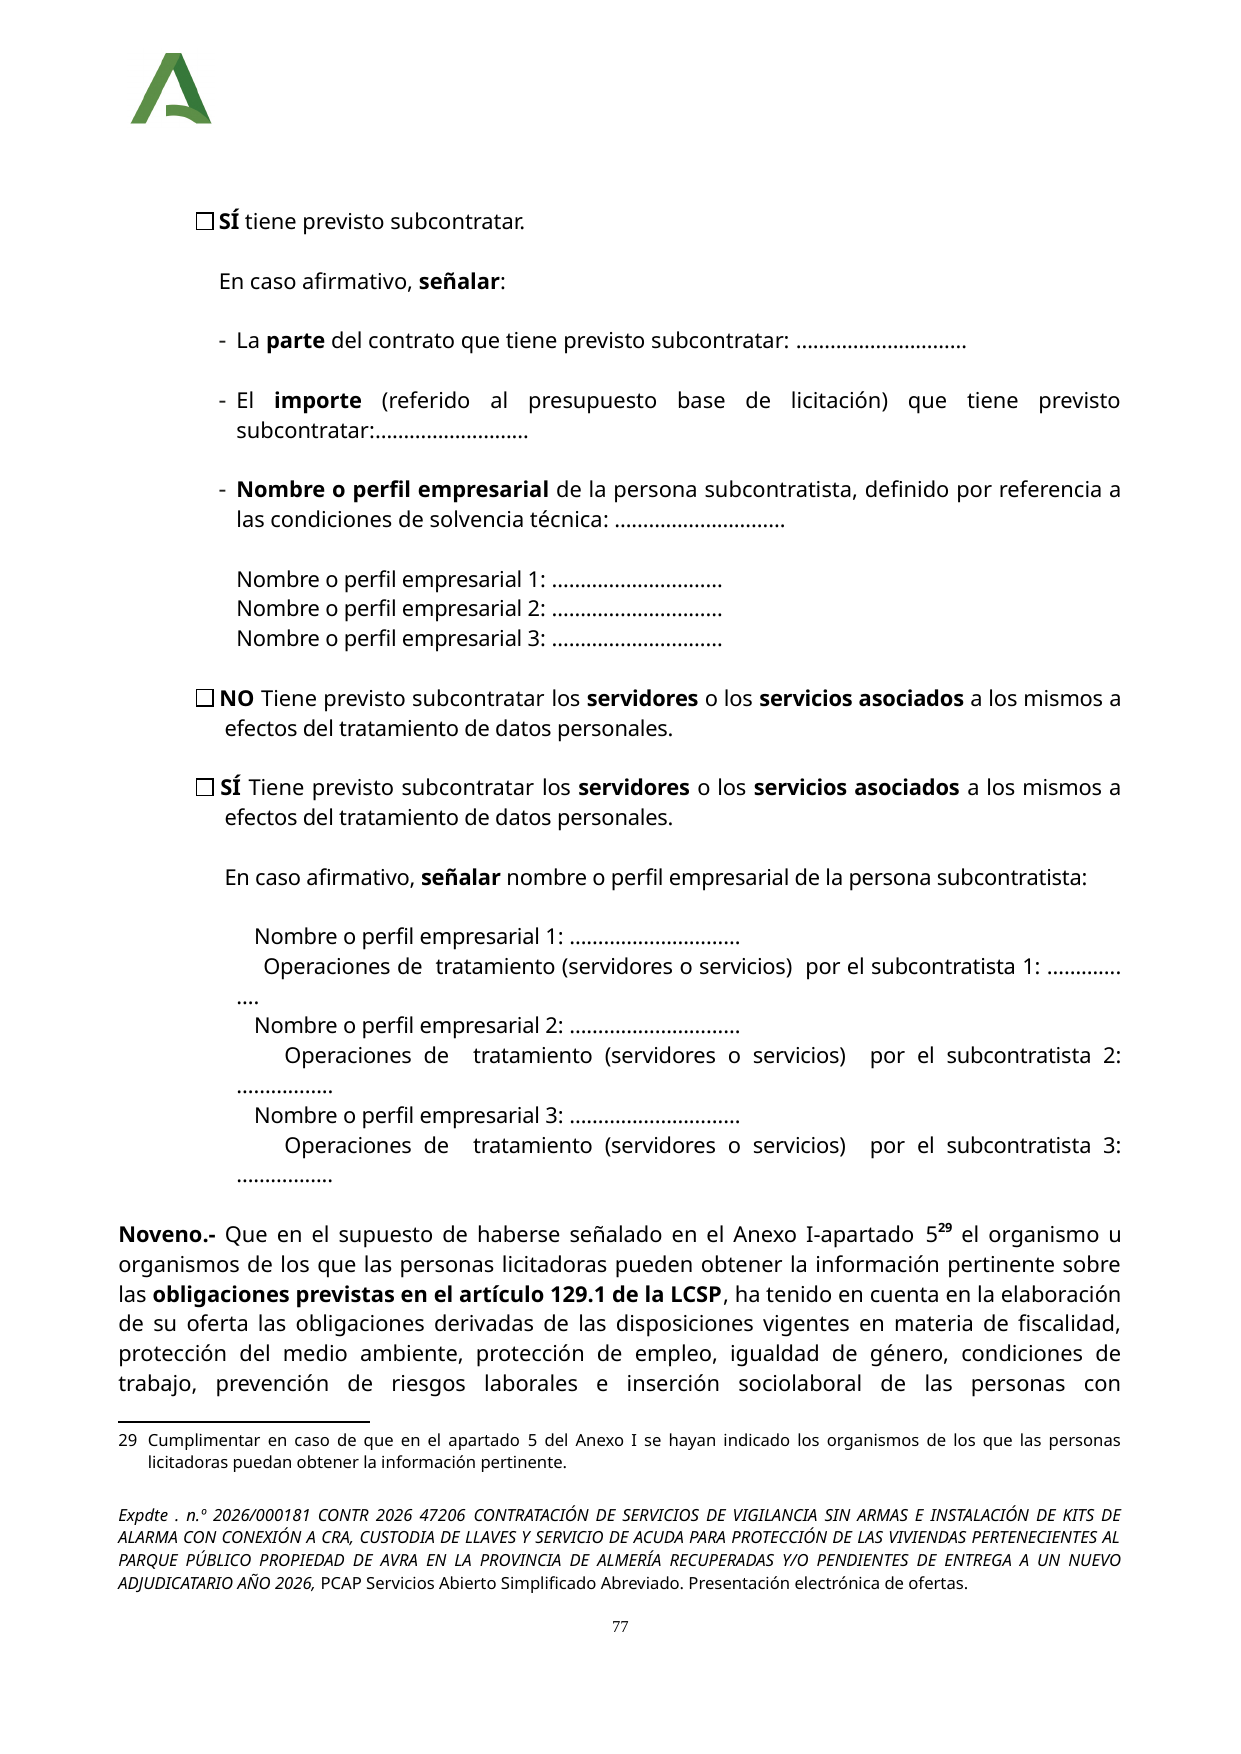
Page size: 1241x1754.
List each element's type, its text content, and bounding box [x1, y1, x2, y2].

text SÍ tiene previsto subcontratar. [195, 206, 1122, 236]
text Nombre o perfil empresarial 3: ………………………… [236, 623, 1122, 653]
text En caso afirmativo, señalar nombre o perfil empresarial de la persona subcontratista: [224, 862, 1122, 891]
text Nombre o perfil empresarial 2: ………………………… [236, 1011, 1122, 1040]
text SÍ Tiene previsto subcontratar los servidores o los servicios asociados a los mismos a efectos del tratamiento de datos personales. [195, 772, 1122, 832]
list Cumplimentar en caso de que en el apartado 5 del Anexo I se hayan indicado los organismos de los que las personas licitadoras puedan obtener la información pertinente. [118, 1428, 1122, 1474]
text NO Tiene previsto subcontratar los servidores o los servicios asociados a los mismos a efectos del tratamiento de datos personales. [195, 683, 1122, 742]
text Operaciones de tratamiento (servidores o servicios) por el subcontratista 3: ￹…………….. [236, 1130, 1122, 1189]
list Noveno.- Que en el supuesto de haberse señalado en el Anexo I-apartado 5 el organismo u organismos de los que las personas licitadoras pueden obtener la información pertinente sobre las obligaciones previstas en el artículo 129.1 de la LCSP, ha tenido en cuenta en la elaboración de su oferta las obligaciones derivadas de las disposiciones vigentes en materia de fiscalidad, protección del medio ambiente, protección de empleo, igualdad de género, condiciones de trabajo, prevención de riesgos laborales e inserción sociolaboral de las personas con [118, 1219, 1122, 1398]
list La parte del contrato que tiene previsto subcontratar: ………………………… [218, 325, 1122, 355]
text Operaciones de tratamiento (servidores o servicios) por el subcontratista 1: ………….…. [236, 951, 1122, 1011]
list El importe (referido al presupuesto base de licitación) que tiene previsto subcontratar:……………………… [218, 385, 1122, 444]
text Nombre o perfil empresarial 3: ………………………… [236, 1100, 1122, 1130]
text Nombre o perfil empresarial 2: ………………………… [236, 593, 1122, 623]
text En caso afirmativo, señalar: [159, 266, 1122, 296]
text Operaciones de tratamiento (servidores o servicios) por el subcontratista 2: …………….. [236, 1040, 1122, 1100]
picture [127, 48, 216, 128]
text Nombre o perfil empresarial 1: ………………………… [236, 564, 1122, 593]
list Nombre o perfil empresarial de la persona subcontratista, definido por referencia a las condiciones de solvencia técnica: ………………………… [218, 474, 1122, 534]
text Nombre o perfil empresarial 1: ………………………… [236, 921, 1122, 951]
